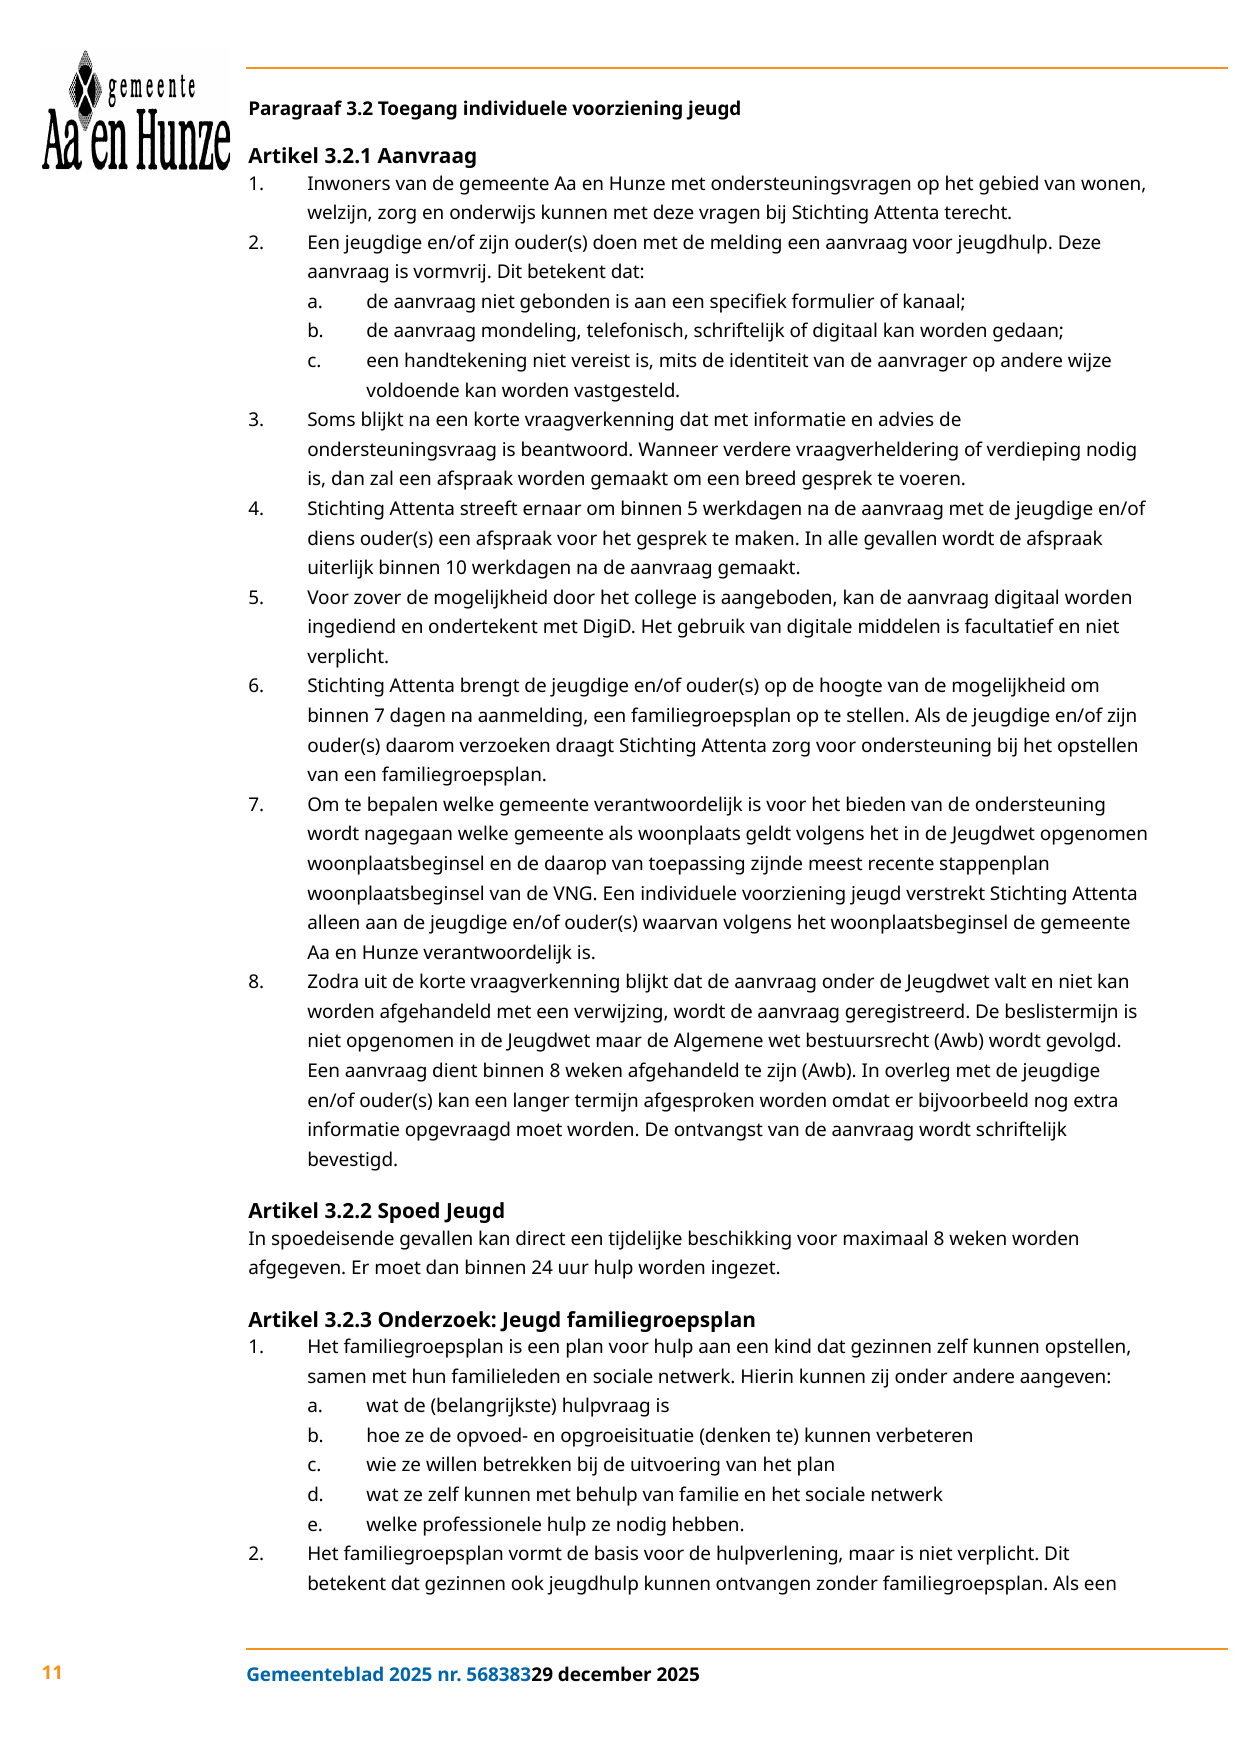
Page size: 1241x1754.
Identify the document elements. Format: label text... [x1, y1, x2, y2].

list Een jeugdige en/of zijn ouder(s) doen met de melding een aanvraag voor jeugdhulp. Deze aanvraag is vormvrij. Dit betekent dat: [248, 229, 1152, 284]
list hoe ze de opvoed- en opgroeisituatie (denken te) kunnen verbeteren [307, 1422, 1152, 1448]
list Soms blijkt na een korte vraagverkenning dat met informatie en advies de ondersteuningsvraag is beantwoord. Wanneer verdere vraagverheldering of verdieping nodig is, dan zal een afspraak worden gemaakt om een breed gesprek te voeren. [248, 406, 1152, 491]
text In spoedeisende gevallen kan direct een tijdelijke beschikking voor maximaal 8 weken worden afgegeven. Er moet dan binnen 24 uur hulp worden ingezet. [248, 1225, 1152, 1280]
text Artikel 3.2.2 Spoed Jeugd [248, 1196, 1152, 1225]
list Om te bepalen welke gemeente verantwoordelijk is voor het bieden van de ondersteuning wordt nagegaan welke gemeente als woonplaats geldt volgens het in de Jeugdwet opgenomen woonplaatsbeginsel en de daarop van toepassing zijnde meest recente stappenplan woonplaatsbeginsel van de VNG. Een individuele voorziening jeugd verstrekt Stichting Attenta alleen aan de jeugdige en/of ouder(s) waarvan volgens het woonplaatsbeginsel de gemeente Aa en Hunze verantwoordelijk is. [248, 791, 1152, 965]
list Stichting Attenta streeft ernaar om binnen 5 werkdagen na de aanvraag met de jeugdige en/of diens ouder(s) een afspraak voor het gesprek te maken. In alle gevallen wordt de afspraak uiterlijk binnen 10 werkdagen na de aanvraag gemaakt. [248, 495, 1152, 580]
list de aanvraag mondeling, telefonisch, schriftelijk of digitaal kan worden gedaan; [307, 318, 1152, 343]
picture [41, 47, 231, 172]
text Artikel 3.2.1 Aanvraag [248, 141, 1152, 170]
list welke professionele hulp ze nodig hebben. [307, 1511, 1152, 1537]
list de aanvraag niet gebonden is aan een specifiek formulier of kanaal; [307, 288, 1152, 314]
list Voor zover de mogelijkheid door het college is aangeboden, kan de aanvraag digitaal worden ingediend en ondertekent met DigiD. Het gebruik van digitale middelen is facultatief en niet verplicht. [248, 584, 1152, 669]
list Het familiegroepsplan is een plan voor hulp aan een kind dat gezinnen zelf kunnen opstellen, samen met hun familieleden en sociale netwerk. Hierin kunnen zij onder andere aangeven: [248, 1333, 1152, 1389]
list Stichting Attenta brengt de jeugdige en/of ouder(s) op de hoogte van de mogelijkheid om binnen 7 dagen na aanmelding, een familiegroepsplan op te stellen. Als de jeugdige en/of zijn ouder(s) daarom verzoeken draagt Stichting Attenta zorg voor ondersteuning bij het opstellen van een familiegroepsplan. [248, 673, 1152, 787]
list wat de (belangrijkste) hulpvraag is [307, 1392, 1152, 1418]
text Paragraaf 3.2 Toegang individuele voorziening jeugd [248, 95, 1152, 121]
list Het familiegroepsplan vormt de basis voor de hulpverlening, maar is niet verplicht. Dit betekent dat gezinnen ook jeugdhulp kunnen ontvangen zonder familiegroepsplan. Als een [248, 1540, 1152, 1596]
text Artikel 3.2.3 Onderzoek: Jeugd familiegroepsplan [248, 1305, 1152, 1333]
list een handtekening niet vereist is, mits de identiteit van de aanvrager op andere wijze voldoende kan worden vastgesteld. [307, 347, 1152, 403]
list Zodra uit de korte vraagverkenning blijkt dat de aanvraag onder de Jeugdwet valt en niet kan worden afgehandeld met een verwijzing, wordt de aanvraag geregistreerd. De beslistermijn is niet opgenomen in de Jeugdwet maar de Algemene wet bestuursrecht (Awb) wordt gevolgd. Een aanvraag dient binnen 8 weken afgehandeld te zijn (Awb). In overleg met de jeugdige en/of ouder(s) kan een langer termijn afgesproken worden omdat er bijvoorbeeld nog extra informatie opgevraagd moet worden. De ontvangst van de aanvraag wordt schriftelijk bevestigd. [248, 968, 1152, 1172]
list wat ze zelf kunnen met behulp van familie en het sociale netwerk [307, 1481, 1152, 1507]
list wie ze willen betrekken bij de uitvoering van het plan [307, 1452, 1152, 1477]
list Inwoners van de gemeente Aa en Hunze met ondersteuningsvragen op het gebied van wonen, welzijn, zorg en onderwijs kunnen met deze vragen bij Stichting Attenta terecht. [248, 170, 1152, 225]
